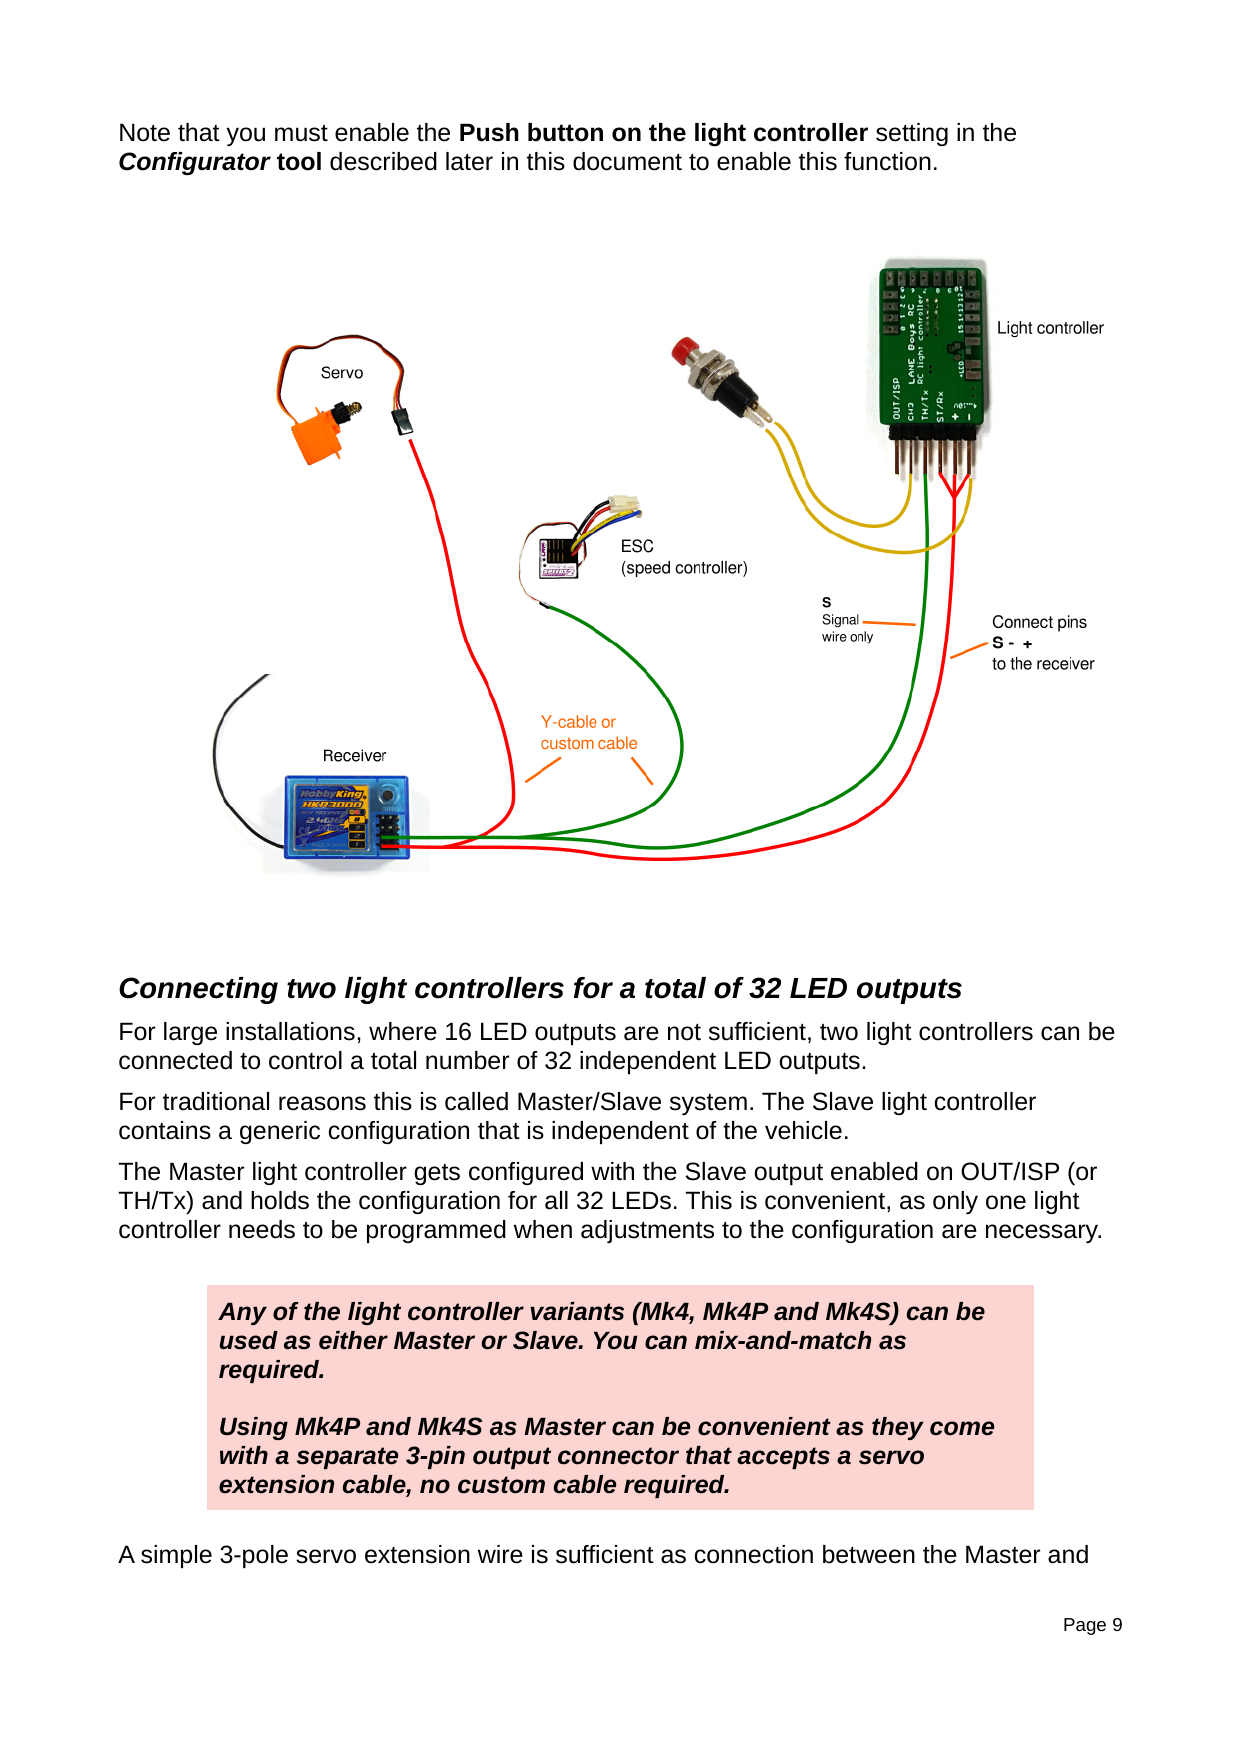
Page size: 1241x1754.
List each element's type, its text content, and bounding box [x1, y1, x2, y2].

text The Master light controller gets configured with the Slave output enabled on OUT/ISP (or TH/Tx) and holds the configuration for all 32 LEDs. This is convenient, as only one light controller needs to be programmed when adjustments to the configuration are necessary. [118, 1157, 1122, 1243]
text A simple 3-pole servo extension wire is sufficient as connection between the Master and [118, 1539, 1122, 1568]
text For large installations, where 16 LED outputs are not sufficient, two light controllers can be connected to control a total number of 32 independent LED outputs. [118, 1017, 1122, 1074]
text Any of the light controller variants (Mk4, Mk4P and Mk4S) can be used as either Master or Slave. You can mix-and-match as required. [207, 1285, 1034, 1383]
subtitle Connecting two light controllers for a total of 32 LED outputs [118, 971, 1122, 1004]
text For traditional reasons this is called Master/Slave system. The Slave light controller contains a generic configuration that is independent of the vehicle. [118, 1087, 1122, 1144]
picture [118, 205, 1123, 916]
text Note that you must enable the Push button on the light controller setting in the Configurator tool described later in this document to enable this function. [118, 118, 1122, 176]
text Using Mk4P and Mk4S as Master can be convenient as they come with a separate 3-pin output connector that accepts a servo extension cable, no custom cable required. [207, 1412, 1034, 1510]
